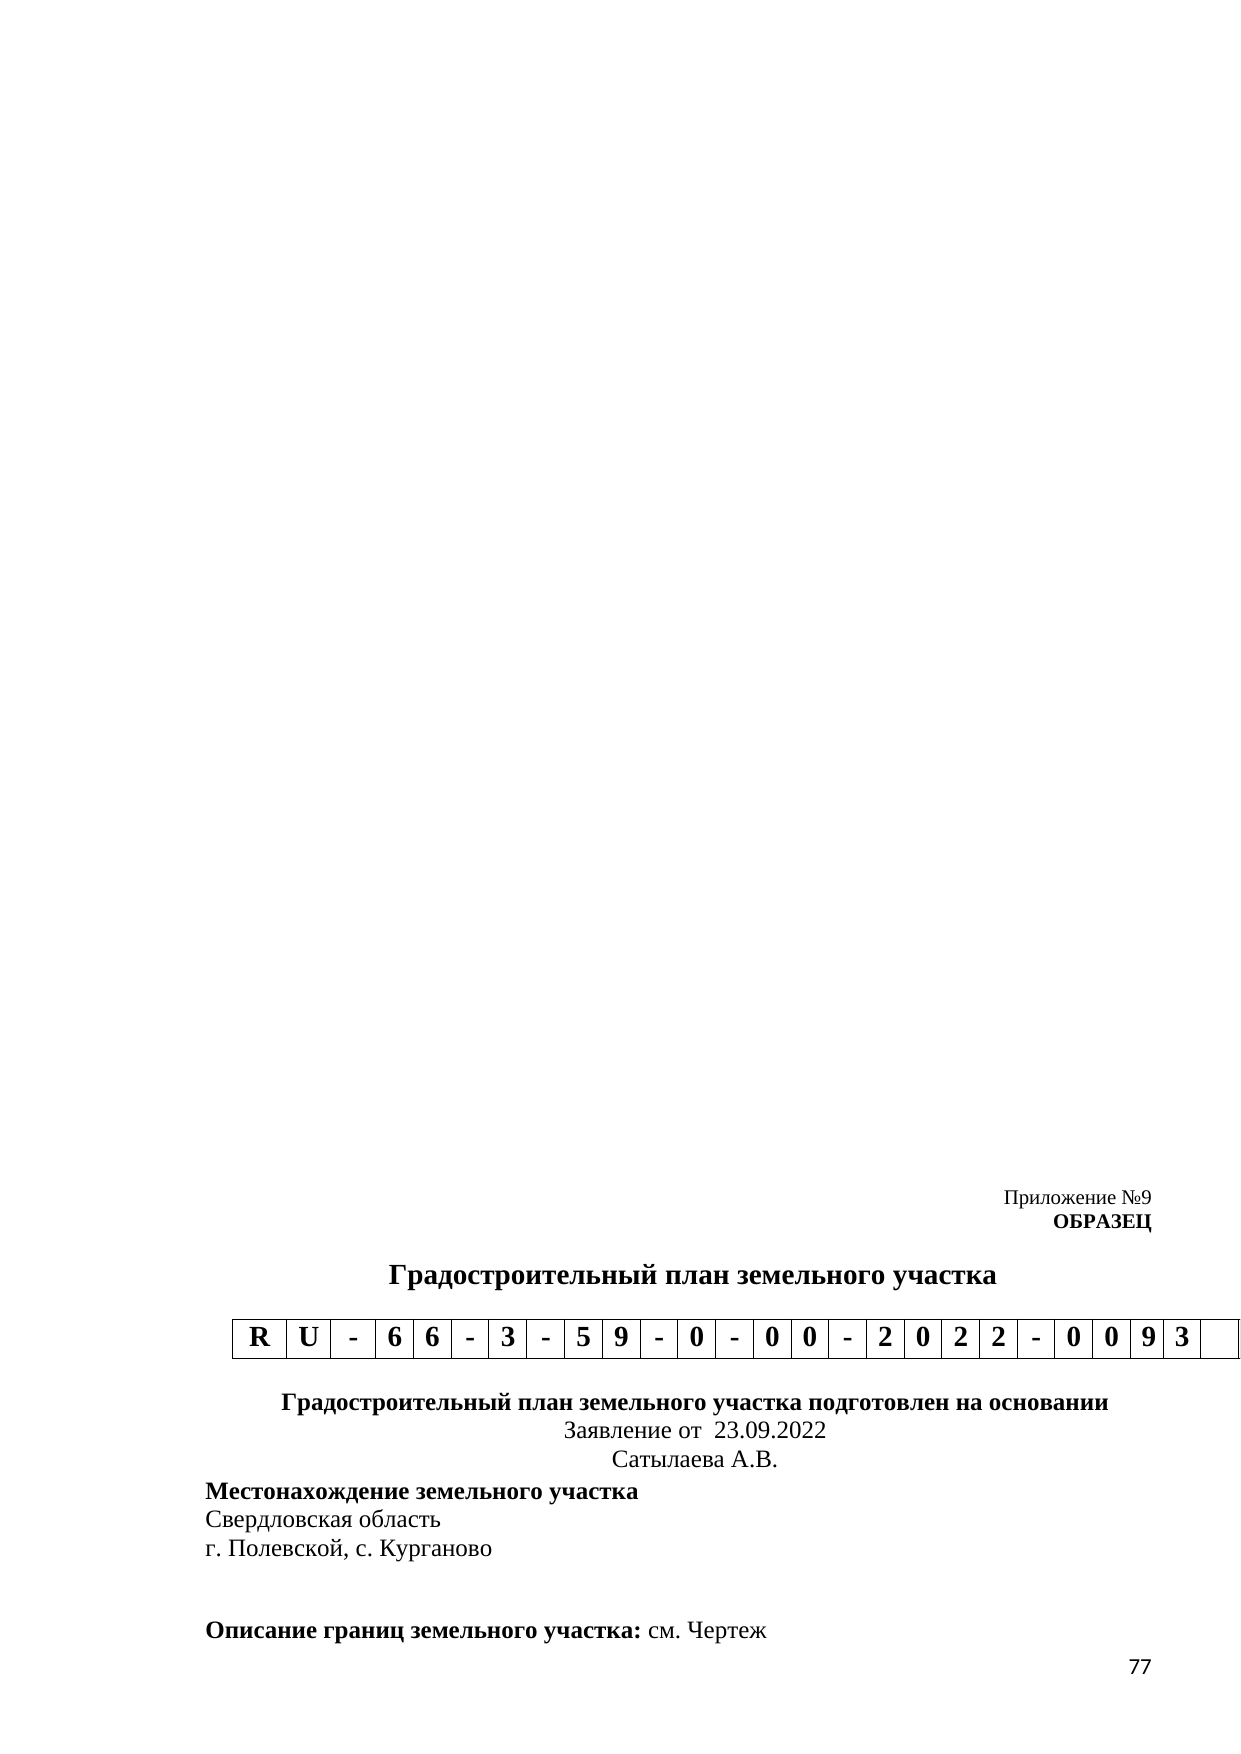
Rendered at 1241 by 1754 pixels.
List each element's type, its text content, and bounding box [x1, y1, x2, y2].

table_cell [1201, 1533, 1238, 1562]
table_cell - [527, 1320, 564, 1358]
table_cell [1196, 1444, 1201, 1476]
table_cell [1201, 1359, 1238, 1387]
table_cell [1196, 1562, 1201, 1590]
table_cell [1201, 1505, 1238, 1533]
table_cell 2 [942, 1320, 979, 1358]
table_cell [1196, 1387, 1201, 1416]
table_header [1201, 1257, 1238, 1290]
table_cell 2 [867, 1320, 904, 1358]
table_cell г. Полевской, с. Курганово [190, 1533, 1152, 1562]
table_cell [1163, 1533, 1196, 1562]
table_cell 3 [1164, 1320, 1200, 1358]
table_cell [190, 1319, 232, 1358]
table_cell [1196, 1533, 1201, 1562]
table_cell 3 [489, 1320, 526, 1358]
table_cell [190, 1290, 1196, 1318]
table_cell [190, 1562, 1152, 1590]
table_cell Заявление от 23.09.2022 [190, 1416, 1196, 1444]
table_cell [1152, 1476, 1163, 1504]
table_cell [1201, 1320, 1238, 1358]
table_cell 0 [905, 1320, 941, 1358]
table_cell [1196, 1416, 1201, 1444]
table_cell 0 [1055, 1320, 1092, 1358]
table_header Градостроительный план земельного участка [190, 1257, 1196, 1290]
table_cell 5 [565, 1320, 602, 1358]
table_cell R [233, 1320, 286, 1358]
table_cell Сатылаева А.В. [190, 1444, 1196, 1476]
table_cell [1201, 1562, 1238, 1590]
table_cell Местонахождение земельного участка [190, 1476, 1152, 1504]
table_cell - [1018, 1320, 1054, 1358]
table_cell [1196, 1505, 1201, 1533]
table_cell - [641, 1320, 677, 1358]
table_cell 0 [792, 1320, 828, 1358]
table_cell [1201, 1290, 1238, 1318]
table_cell [1196, 1359, 1201, 1387]
table_cell [1152, 1505, 1163, 1533]
table_cell [1163, 1505, 1196, 1533]
table_cell [1163, 1476, 1196, 1504]
table_cell Описание границ земельного участка: см. Чертеж [190, 1590, 1240, 1644]
table_cell 2 [980, 1320, 1017, 1358]
table_cell U [287, 1320, 330, 1358]
table_cell Градостроительный план земельного участка подготовлен на основании [190, 1387, 1196, 1416]
table_cell [1152, 1562, 1163, 1590]
table_cell [1201, 1387, 1238, 1416]
table_cell [1201, 1476, 1238, 1504]
table_header [1196, 1257, 1201, 1290]
table_cell - [331, 1320, 375, 1358]
table_cell [1196, 1476, 1201, 1504]
table_cell 9 [603, 1320, 640, 1358]
table_cell [1152, 1533, 1163, 1562]
subtitle Приложение №9 [177, 1185, 1152, 1209]
table_cell - [829, 1320, 866, 1358]
table_cell 0 [678, 1320, 715, 1358]
table_cell 6 [414, 1320, 451, 1358]
table_cell - [452, 1320, 488, 1358]
table_cell [1201, 1416, 1238, 1444]
table_cell 0 [1093, 1320, 1130, 1358]
table_cell [1196, 1290, 1201, 1318]
table_cell 9 [1131, 1320, 1163, 1358]
subtitle ОБРАЗЕЦ [177, 1209, 1152, 1233]
table_cell Свердловская область [190, 1505, 1152, 1533]
table_cell - [716, 1320, 753, 1358]
table_cell [190, 1358, 1196, 1387]
table_cell [1163, 1562, 1196, 1590]
table_cell [1201, 1444, 1238, 1476]
table_cell 0 [754, 1320, 791, 1358]
table_cell 6 [376, 1320, 413, 1358]
